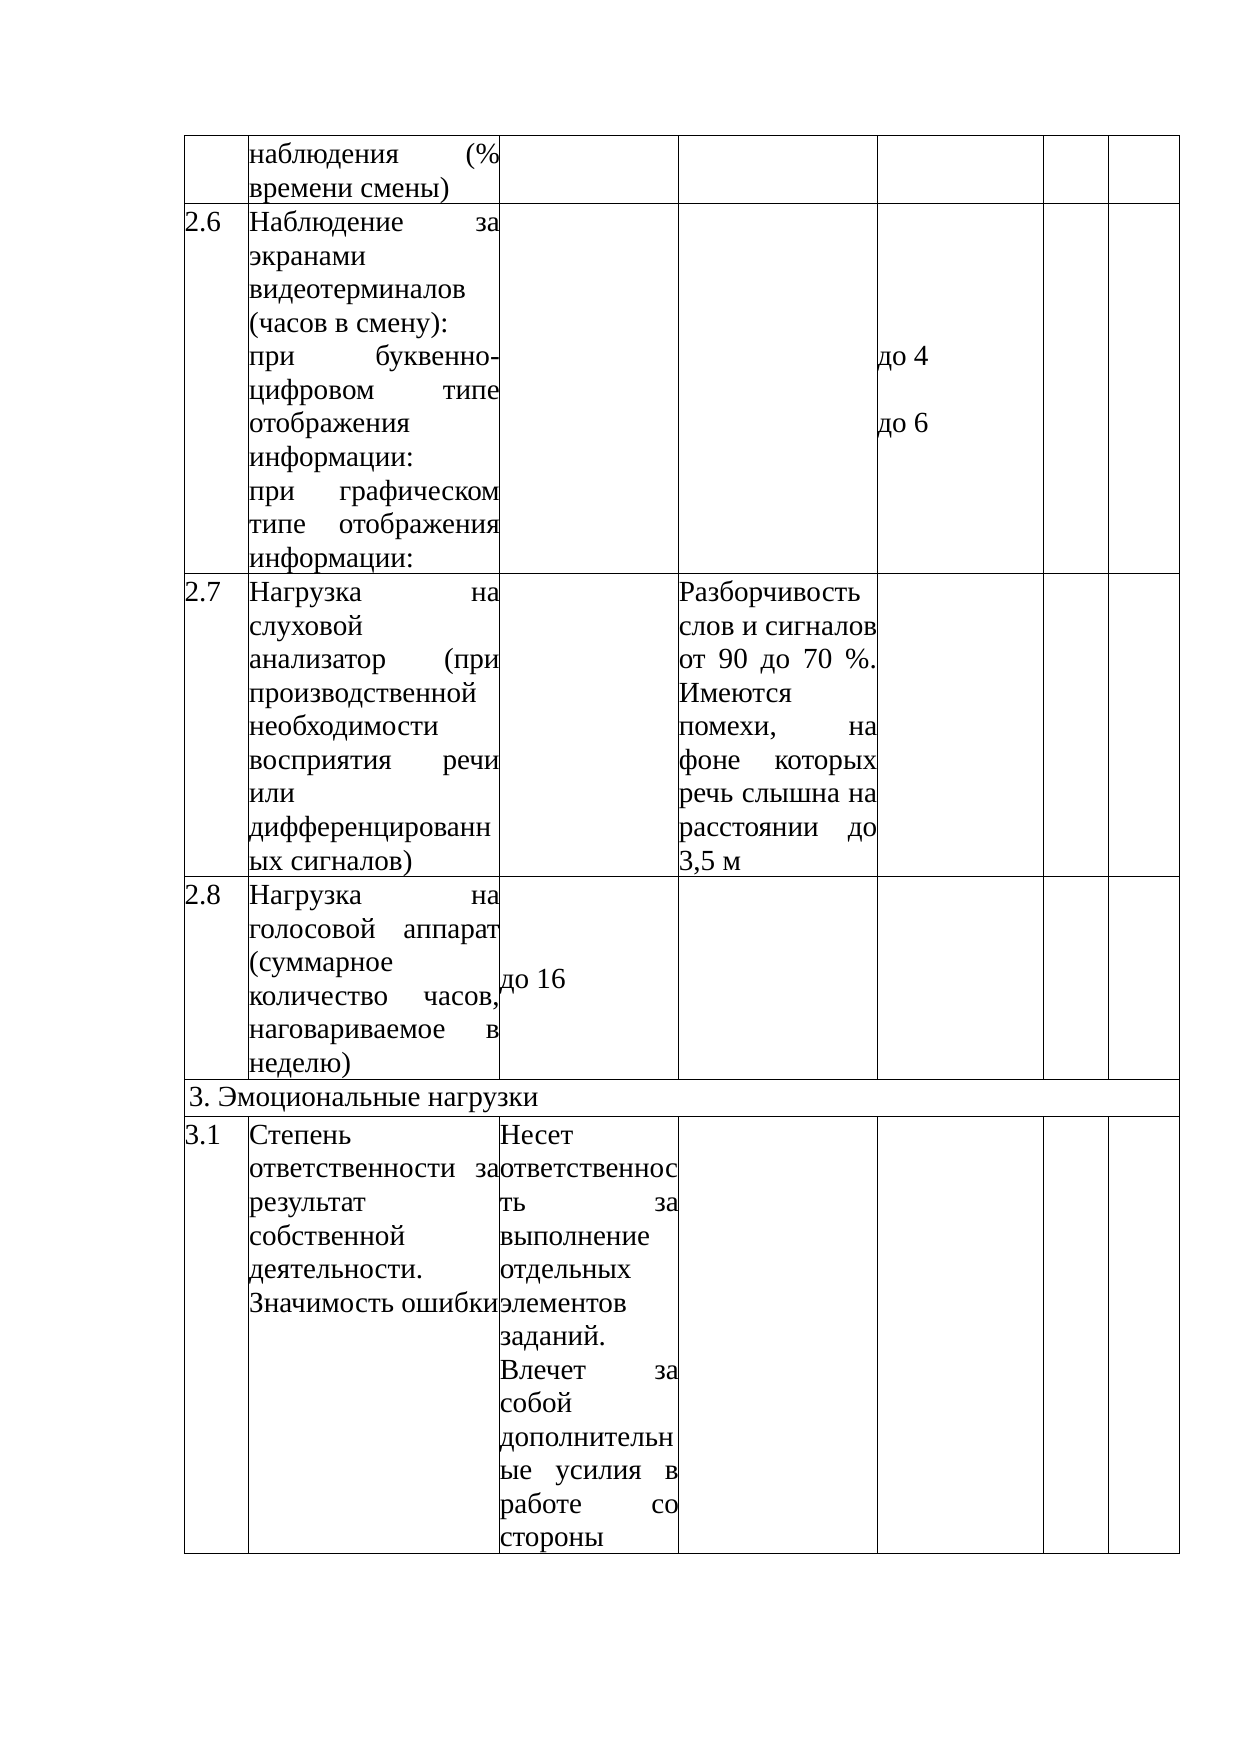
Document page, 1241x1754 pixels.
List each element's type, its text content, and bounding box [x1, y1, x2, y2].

table_cell [1109, 204, 1179, 573]
table_cell 3.1 [185, 1117, 248, 1553]
table_cell [1044, 136, 1108, 203]
table_cell [679, 1117, 877, 1553]
table_cell [878, 574, 1043, 876]
table_cell [500, 136, 678, 203]
table_cell [1044, 204, 1108, 573]
table_cell [185, 136, 248, 203]
table_cell Наблюдение за экранами видеотерминалов (часов в смену): при буквенно-цифровом типе отображения информации: при графическом типе отображения информации: [249, 204, 499, 573]
table_cell [1109, 136, 1179, 203]
table_cell наблюдения (% времени смены) [249, 136, 499, 203]
table_cell [679, 877, 877, 1078]
table_cell Разборчивость слов и сигналов от 90 до 70 %. Имеются помехи, на фоне которых речь слышна на расстоянии до 3,5 м [679, 574, 877, 876]
table_cell [878, 136, 1043, 203]
table_cell 2.7 [185, 574, 248, 876]
table_cell 2.6 [185, 204, 248, 573]
table_cell [1044, 1117, 1108, 1553]
table_cell [679, 204, 877, 573]
table_cell Степень ответственности за результат собственной деятельности. Значимость ошибки [249, 1117, 499, 1553]
table_cell [878, 1117, 1043, 1553]
table_cell до 16 [500, 877, 678, 1078]
table_cell [500, 204, 678, 573]
table_cell 3. Эмоциональные нагрузки [185, 1080, 1179, 1116]
table_cell [1044, 574, 1108, 876]
table_cell [1044, 877, 1108, 1078]
table_cell [1109, 1117, 1179, 1553]
table_cell [679, 136, 877, 203]
table_cell Нагрузка на голосовой аппарат (суммарное количество часов, наговариваемое в неделю) [249, 877, 499, 1078]
table_cell [878, 877, 1043, 1078]
table_cell [1109, 574, 1179, 876]
table_cell 2.8 [185, 877, 248, 1078]
table_cell [1109, 877, 1179, 1078]
table_cell [500, 574, 678, 876]
table_cell Несет ответственность за выполнение отдельных элементов заданий. Влечет за собой дополнительные усилия в работе со стороны [500, 1117, 678, 1553]
table_cell до 4 до 6 [878, 204, 1043, 573]
table_cell Нагрузка на слуховой анализатор (при производственной необходимости восприятия речи или дифференцированных сигналов) [249, 574, 499, 876]
